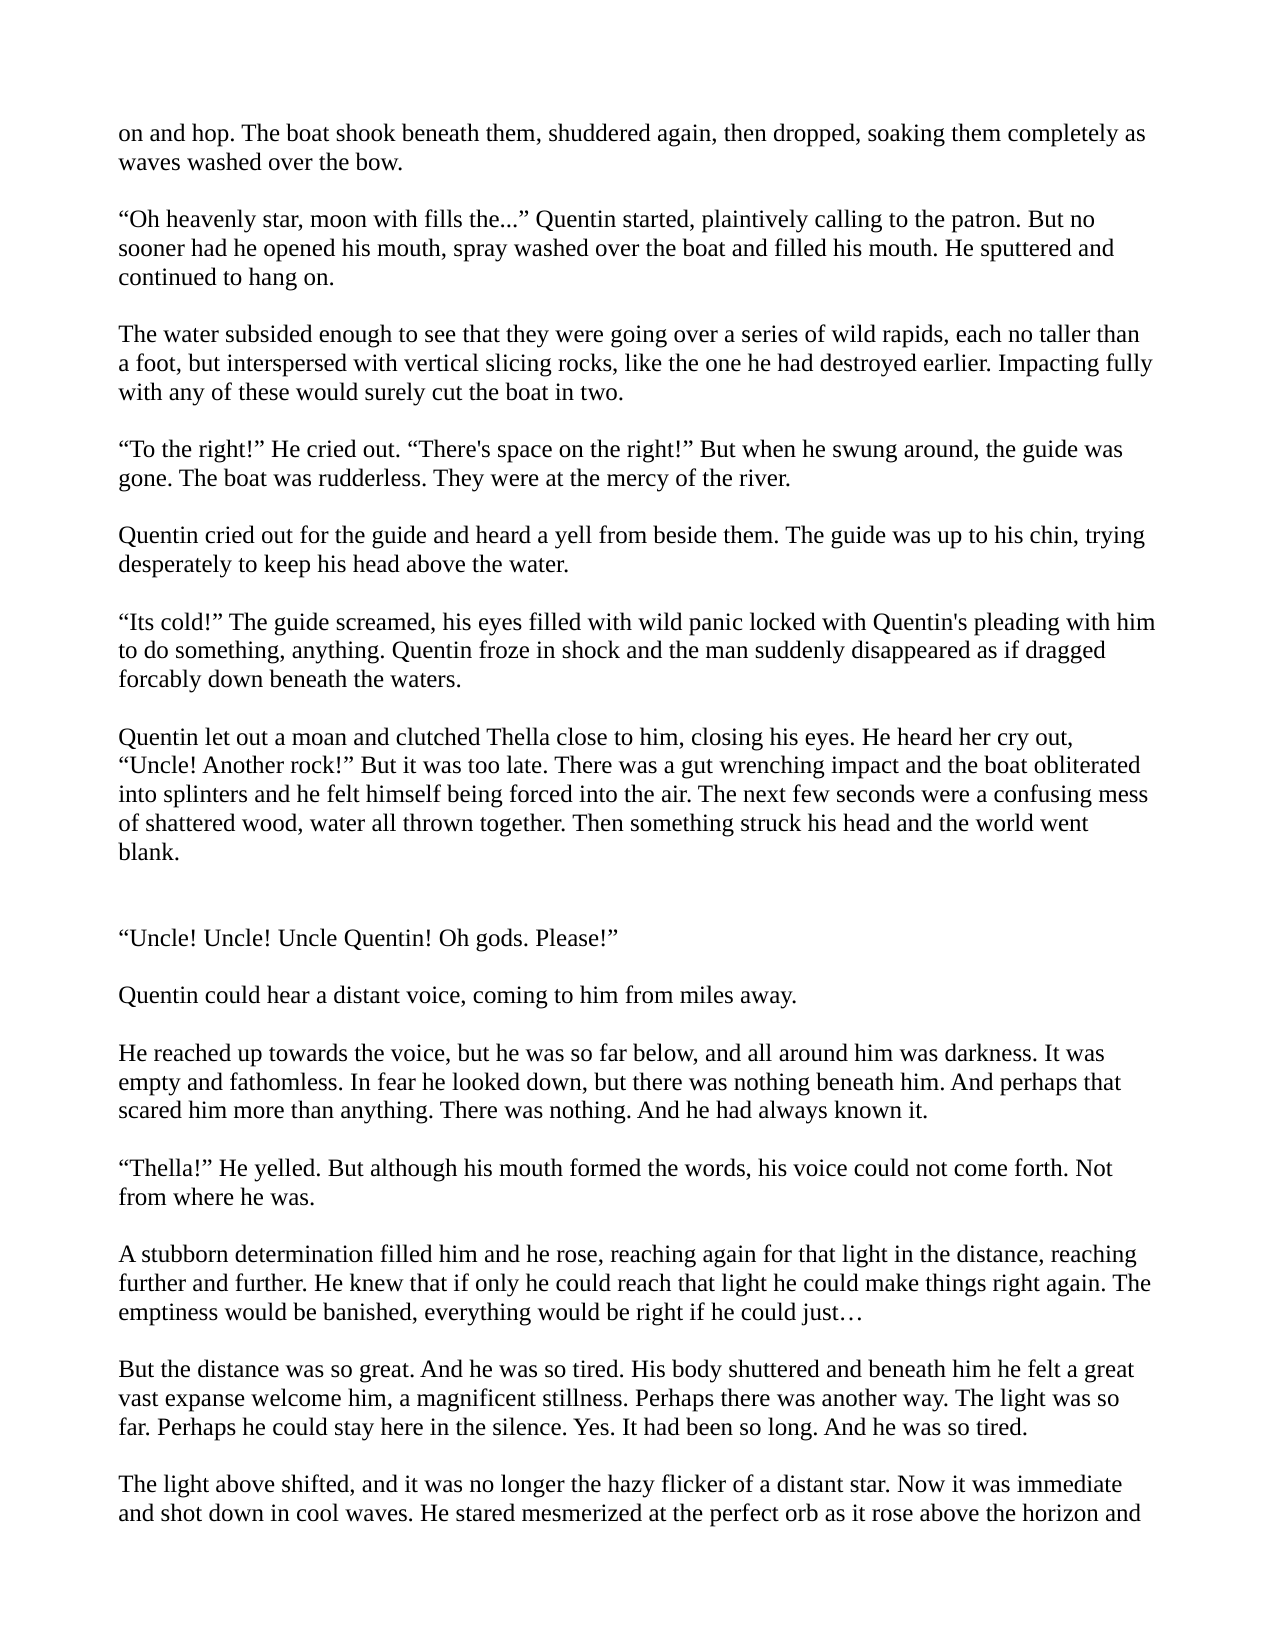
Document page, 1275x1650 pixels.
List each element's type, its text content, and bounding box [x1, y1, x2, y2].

text The light above shifted, and it was no longer the hazy flicker of a distant star. Now it was immediate and shot down in cool waves. He stared mesmerized at the perfect orb as it rose above the horizon and [118, 1469, 1157, 1527]
text on and hop. The boat shook beneath them, shuddered again, then dropped, soaking them completely as waves washed over the bow. [118, 118, 1157, 176]
text Quentin let out a moan and clutched Thella close to him, closing his eyes. He heard her cry out, “Uncle! Another rock!” But it was too late. There was a gut wrenching impact and the boat obliterated into splinters and he felt himself being forced into the air. The next few seconds were a confusing mess of shattered wood, water all thrown together. Then something struck his head and the world went blank. [118, 722, 1157, 866]
text “Oh heavenly star, moon with fills the...” Quentin started, plaintively calling to the patron. But no sooner had he opened his mouth, spray washed over the boat and filled his mouth. He sputtered and continued to hang on. [118, 204, 1157, 291]
text A stubborn determination filled him and he rose, reaching again for that light in the distance, reaching further and further. He knew that if only he could reach that light he could make things right again. The emptiness would be banished, everything would be right if he could just… [118, 1239, 1157, 1326]
text “Thella!” He yelled. But although his mouth formed the words, his voice could not come forth. Not from where he was. [118, 1153, 1157, 1211]
text “To the right!” He cried out. “There's space on the right!” But when he swung around, the guide was gone. The boat was rudderless. They were at the mercy of the river. [118, 434, 1157, 492]
text Quentin cried out for the guide and heard a yell from beside them. The guide was up to his chin, trying desperately to keep his head above the water. [118, 521, 1157, 578]
text The water subsided enough to see that they were going over a series of wild rapids, each no taller than a foot, but interspersed with vertical slicing rocks, like the one he had destroyed earlier. Impacting fully with any of these would surely cut the boat in two. [118, 319, 1157, 406]
text He reached up towards the voice, but he was so far below, and all around him was darkness. It was empty and fathomless. In fear he looked down, but there was nothing beneath him. And perhaps that scared him more than anything. There was nothing. And he had always known it. [118, 1038, 1157, 1124]
text “Its cold!” The guide screamed, his eyes filled with wild panic locked with Quentin's pleading with him to do something, anything. Quentin froze in shock and the man suddenly disappeared as if dragged forcably down beneath the waters. [118, 607, 1157, 693]
text “Uncle! Uncle! Uncle Quentin! Oh gods. Please!” [118, 923, 1157, 952]
text But the distance was so great. And he was so tired. His body shuttered and beneath him he felt a great vast expanse welcome him, a magnificent stillness. Perhaps there was another way. The light was so far. Perhaps he could stay here in the silence. Yes. It had been so long. And he was so tired. [118, 1354, 1157, 1441]
text Quentin could hear a distant voice, coming to him from miles away. [118, 981, 1157, 1009]
